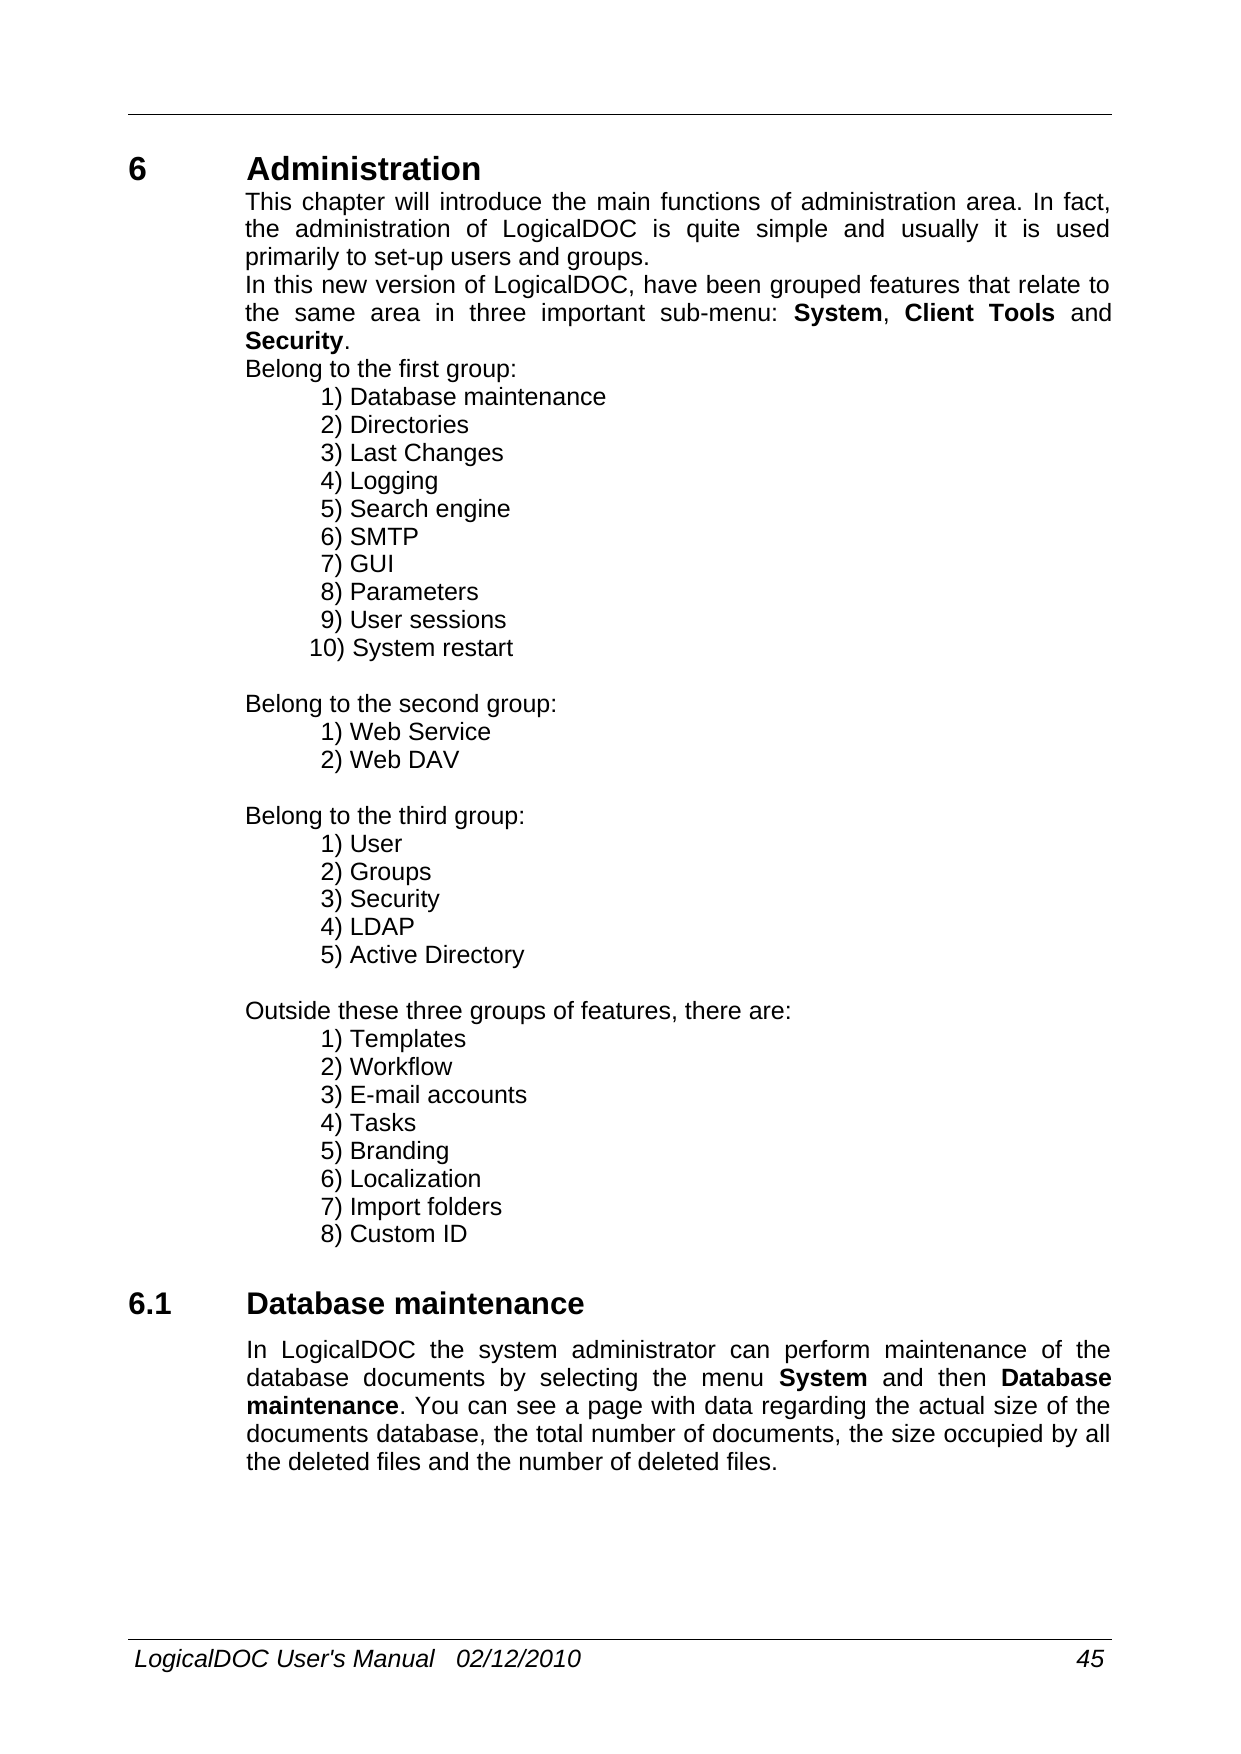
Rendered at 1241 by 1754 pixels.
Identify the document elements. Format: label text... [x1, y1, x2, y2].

list User sessions [320, 606, 1112, 634]
text Belong to the third group: [245, 801, 1112, 829]
list Logging [320, 466, 1112, 494]
list Security [320, 885, 1112, 913]
list Templates [320, 1025, 1112, 1053]
list LDAP [320, 913, 1112, 941]
subtitle Administration [128, 150, 1112, 187]
subtitle Database maintenance [128, 1286, 1112, 1321]
list Last Changes [320, 438, 1112, 466]
list User [320, 829, 1112, 857]
list Import folders [320, 1192, 1112, 1220]
list Directories [320, 411, 1112, 438]
text In this new version of LogicalDOC, have been grouped features that relate to the same area in three important sub-menu: System, Client Tools and Security. [245, 271, 1112, 355]
list Workflow [320, 1053, 1112, 1081]
list Database maintenance [320, 383, 1112, 411]
text This chapter will introduce the main functions of administration area. In fact, the administration of LogicalDOC is quite simple and usually it is used primarily to set-up users and groups. [245, 187, 1112, 271]
list GUI [320, 550, 1112, 578]
list Active Directory [320, 941, 1112, 969]
text Belong to the second group: [245, 690, 1112, 718]
list Tasks [320, 1108, 1112, 1136]
list SMTP [320, 522, 1112, 550]
list Search engine [320, 494, 1112, 522]
text Belong to the first group: [245, 355, 1112, 383]
list Web Service [320, 718, 1112, 746]
list Localization [320, 1164, 1112, 1192]
text In LogicalDOC the system administrator can perform maintenance of the database documents by selecting the menu System and then Database maintenance. You can see a page with data regarding the actual size of the documents database, the total number of documents, the size occupied by all the deleted files and the number of deleted files. [246, 1336, 1112, 1475]
text Outside these three groups of features, there are: [245, 997, 1112, 1025]
list Custom ID [320, 1220, 1112, 1248]
list Parameters [320, 578, 1112, 606]
list E-mail accounts [320, 1081, 1112, 1108]
list Groups [320, 857, 1112, 885]
list System restart [309, 634, 1112, 662]
list Branding [320, 1136, 1112, 1164]
list Web DAV [320, 746, 1112, 773]
